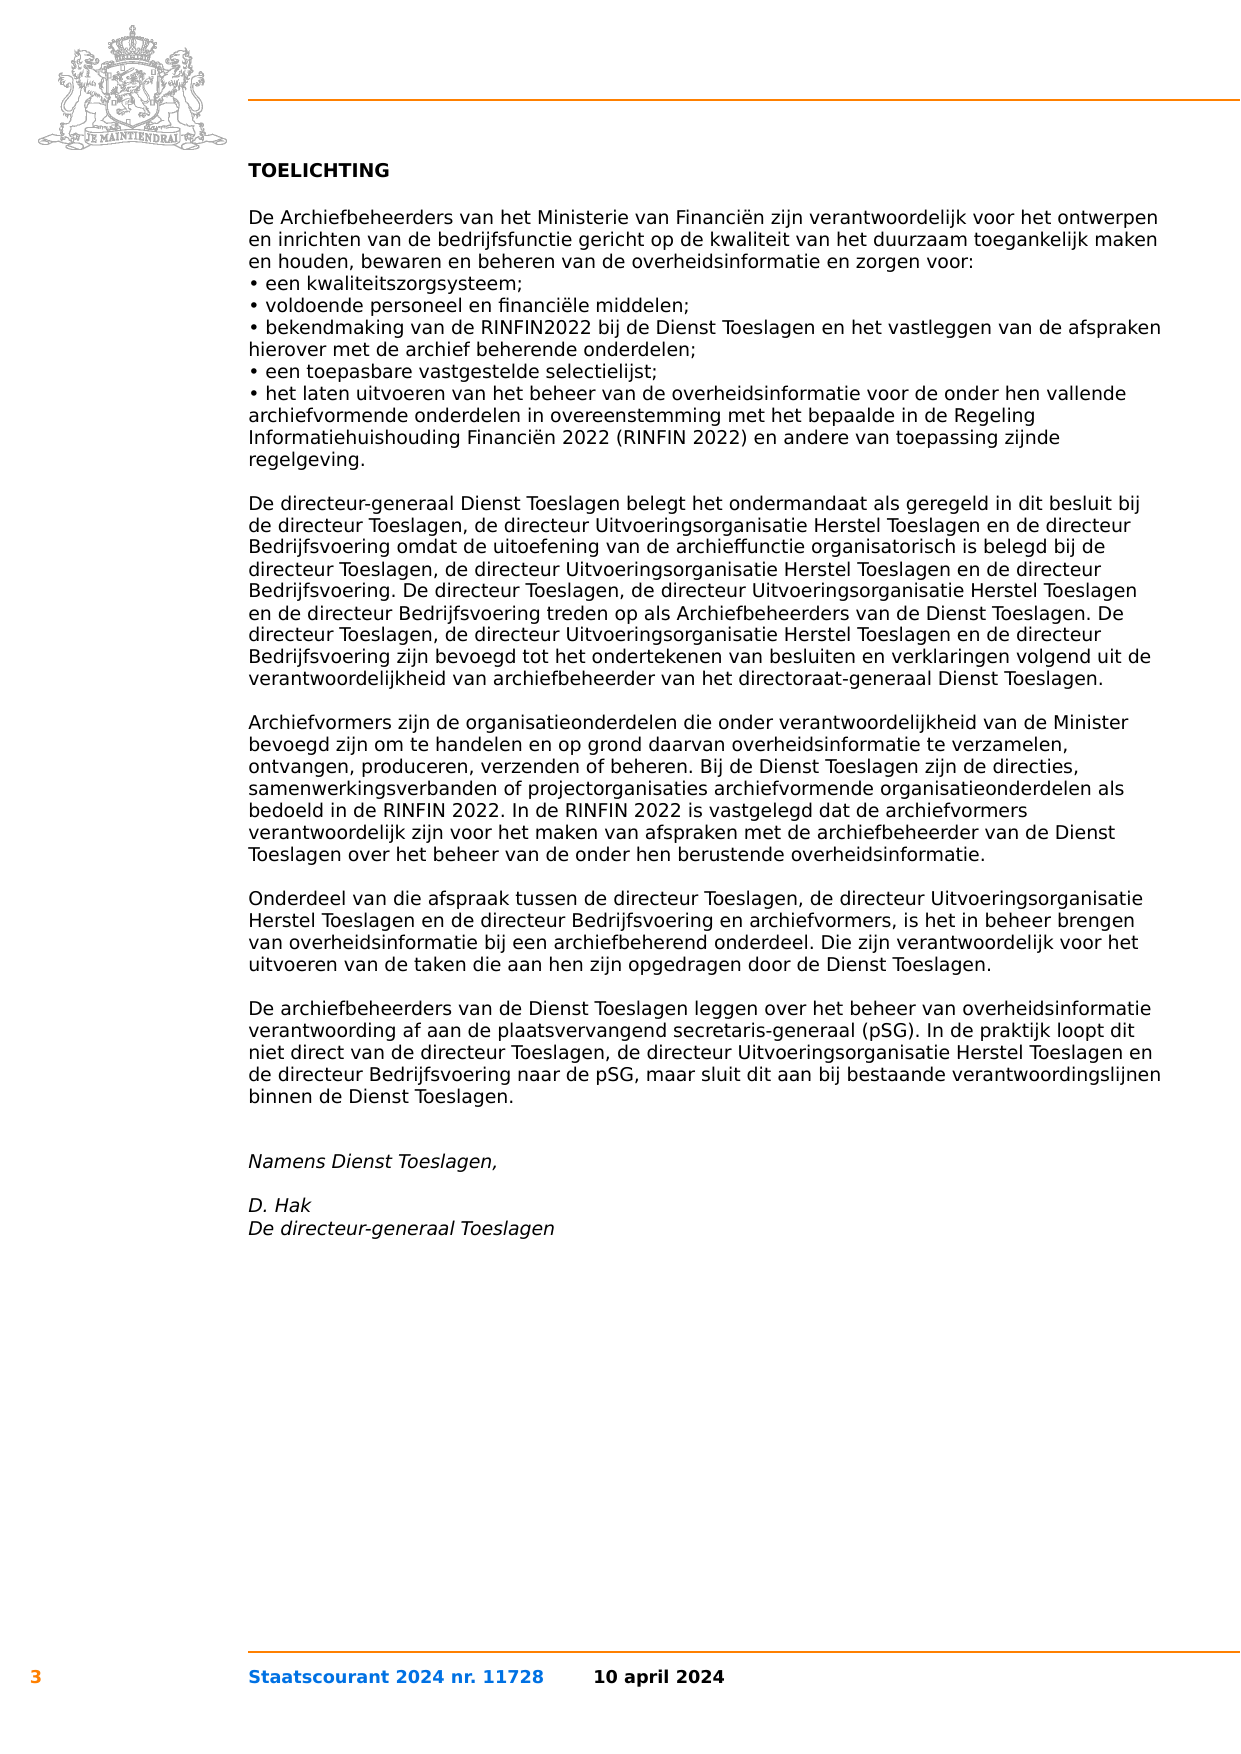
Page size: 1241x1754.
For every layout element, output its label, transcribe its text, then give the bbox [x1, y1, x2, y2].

picture [38, 25, 227, 150]
text • een toepasbare vastgestelde selectielijst; [248, 361, 1163, 383]
text • bekendmaking van de RINFIN2022 bij de Dienst Toeslagen en het vastleggen van de afspraken hierover met de archief beherende onderdelen; [248, 317, 1163, 361]
text • een kwaliteitszorgsysteem; [248, 273, 1163, 295]
text • het laten uitvoeren van het beheer van de overheidsinformatie voor de onder hen vallende archiefvormende onderdelen in overeenstemming met het bepaalde in de Regeling Informatiehuishouding Financiën 2022 (RINFIN 2022) en andere van toepassing zijnde regelgeving. [248, 383, 1163, 471]
subtitle TOELICHTING [248, 160, 1163, 182]
text De archiefbeheerders van de Dienst Toeslagen leggen over het beheer van overheidsinformatie verantwoording af aan de plaatsvervangend secretaris-generaal (pSG). In de praktijk loopt dit niet direct van de directeur Toeslagen, de directeur Uitvoeringsorganisatie Herstel Toeslagen en de directeur Bedrijfsvoering naar de pSG, maar sluit dit aan bij bestaande verantwoordingslijnen binnen de Dienst Toeslagen. [248, 998, 1163, 1108]
text De Archiefbeheerders van het Ministerie van Financiën zijn verantwoordelijk voor het ontwerpen en inrichten van de bedrijfsfunctie gericht op de kwaliteit van het duurzaam toegankelijk maken en houden, bewaren en beheren van de overheidsinformatie en zorgen voor: [248, 207, 1163, 273]
text • voldoende personeel en financiële middelen; [248, 295, 1163, 317]
text De directeur-generaal Dienst Toeslagen belegt het ondermandaat als geregeld in dit besluit bij de directeur Toeslagen, de directeur Uitvoeringsorganisatie Herstel Toeslagen en de directeur Bedrijfsvoering omdat de uitoefening van de archieffunctie organisatorisch is belegd bij de directeur Toeslagen, de directeur Uitvoeringsorganisatie Herstel Toeslagen en de directeur Bedrijfsvoering. De directeur Toeslagen, de directeur Uitvoeringsorganisatie Herstel Toeslagen en de directeur Bedrijfsvoering treden op als Archiefbeheerders van de Dienst Toeslagen. De directeur Toeslagen, de directeur Uitvoeringsorganisatie Herstel Toeslagen en de directeur Bedrijfsvoering zijn bevoegd tot het ondertekenen van besluiten en verklaringen volgend uit de verantwoordelijkheid van archiefbeheerder van het directoraat-generaal Dienst Toeslagen. [248, 492, 1163, 690]
text Namens Dienst Toeslagen, D. Hak De directeur-generaal Toeslagen [248, 1129, 1163, 1239]
text Onderdeel van die afspraak tussen de directeur Toeslagen, de directeur Uitvoeringsorganisatie Herstel Toeslagen en de directeur Bedrijfsvoering en archiefvormers, is het in beheer brengen van overheidsinformatie bij een archiefbeherend onderdeel. Die zijn verantwoordelijk voor het uitvoeren van de taken die aan hen zijn opgedragen door de Dienst Toeslagen. [248, 888, 1163, 976]
text Archiefvormers zijn de organisatieonderdelen die onder verantwoordelijkheid van de Minister bevoegd zijn om te handelen en op grond daarvan overheidsinformatie te verzamelen, ontvangen, produceren, verzenden of beheren. Bij de Dienst Toeslagen zijn de directies, samenwerkingsverbanden of projectorganisaties archiefvormende organisatieonderdelen als bedoeld in de RINFIN 2022. In de RINFIN 2022 is vastgelegd dat de archiefvormers verantwoordelijk zijn voor het maken van afspraken met de archiefbeheerder van de Dienst Toeslagen over het beheer van de onder hen berustende overheidsinformatie. [248, 712, 1163, 866]
